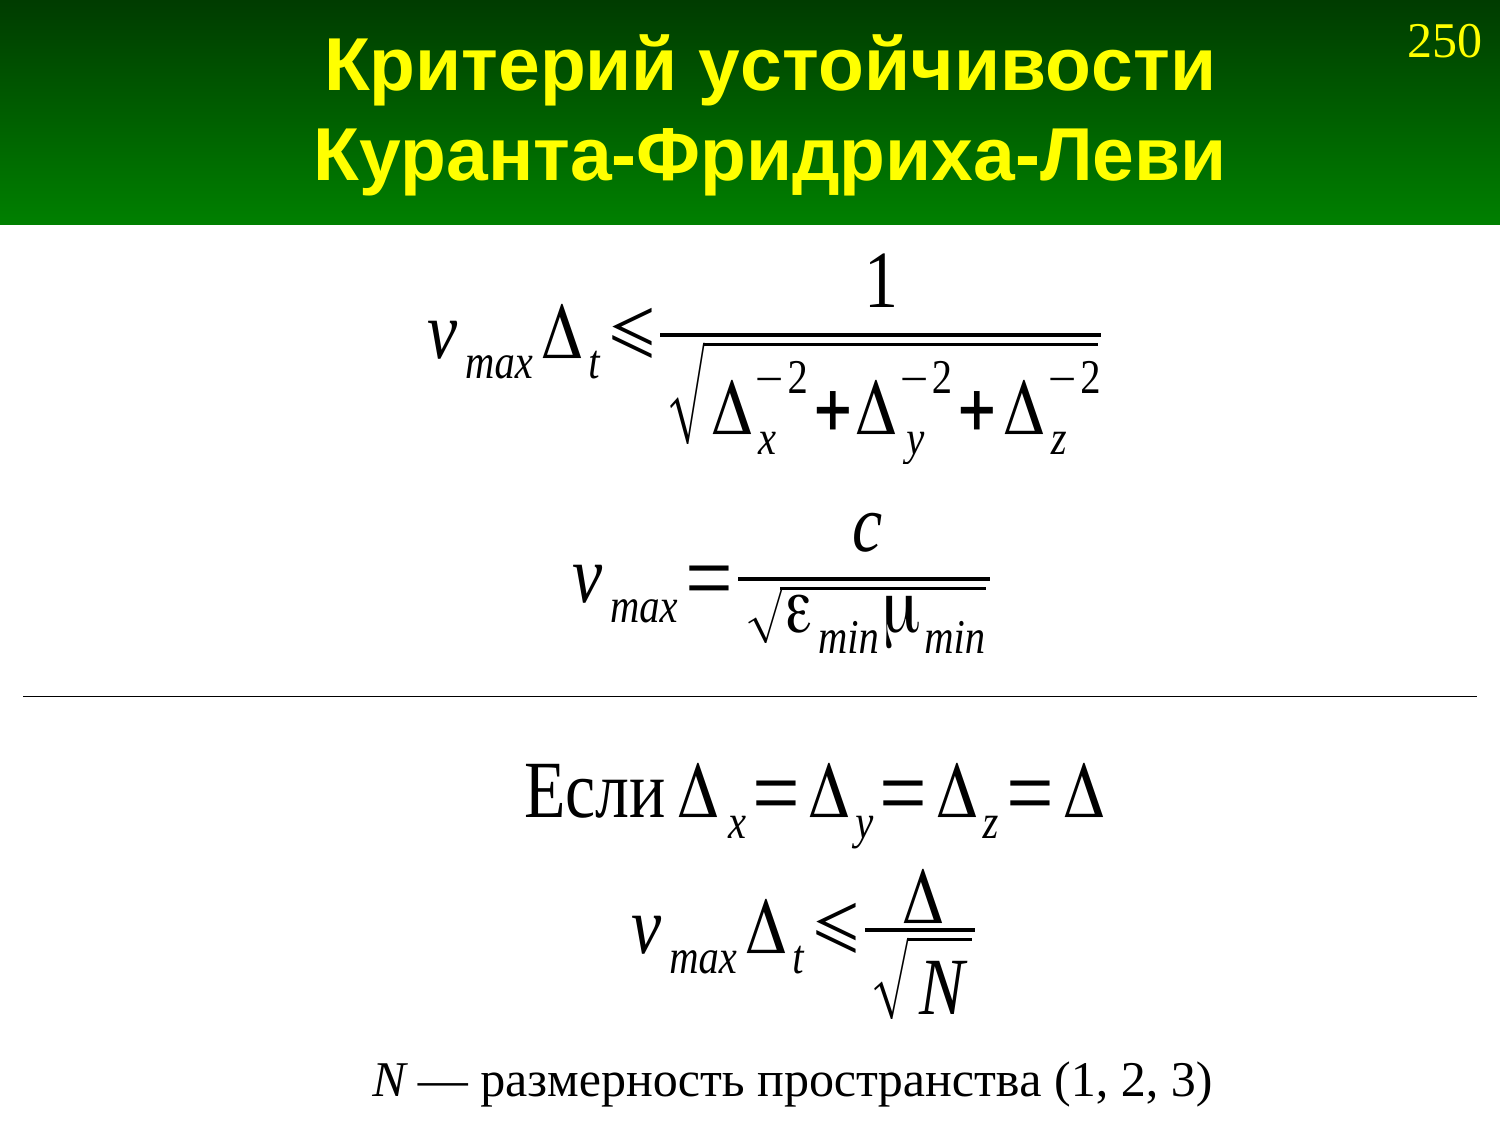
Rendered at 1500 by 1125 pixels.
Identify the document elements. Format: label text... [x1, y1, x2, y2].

chart [410, 236, 1123, 464]
title Критерий устойчивости Куранта-Фридриха-Леви [100, 7, 1441, 204]
text_box N — размерность пространства (1, 2, 3) [357, 1039, 1229, 1115]
chart [555, 480, 1011, 662]
chart [507, 746, 1123, 851]
chart [614, 862, 997, 1034]
